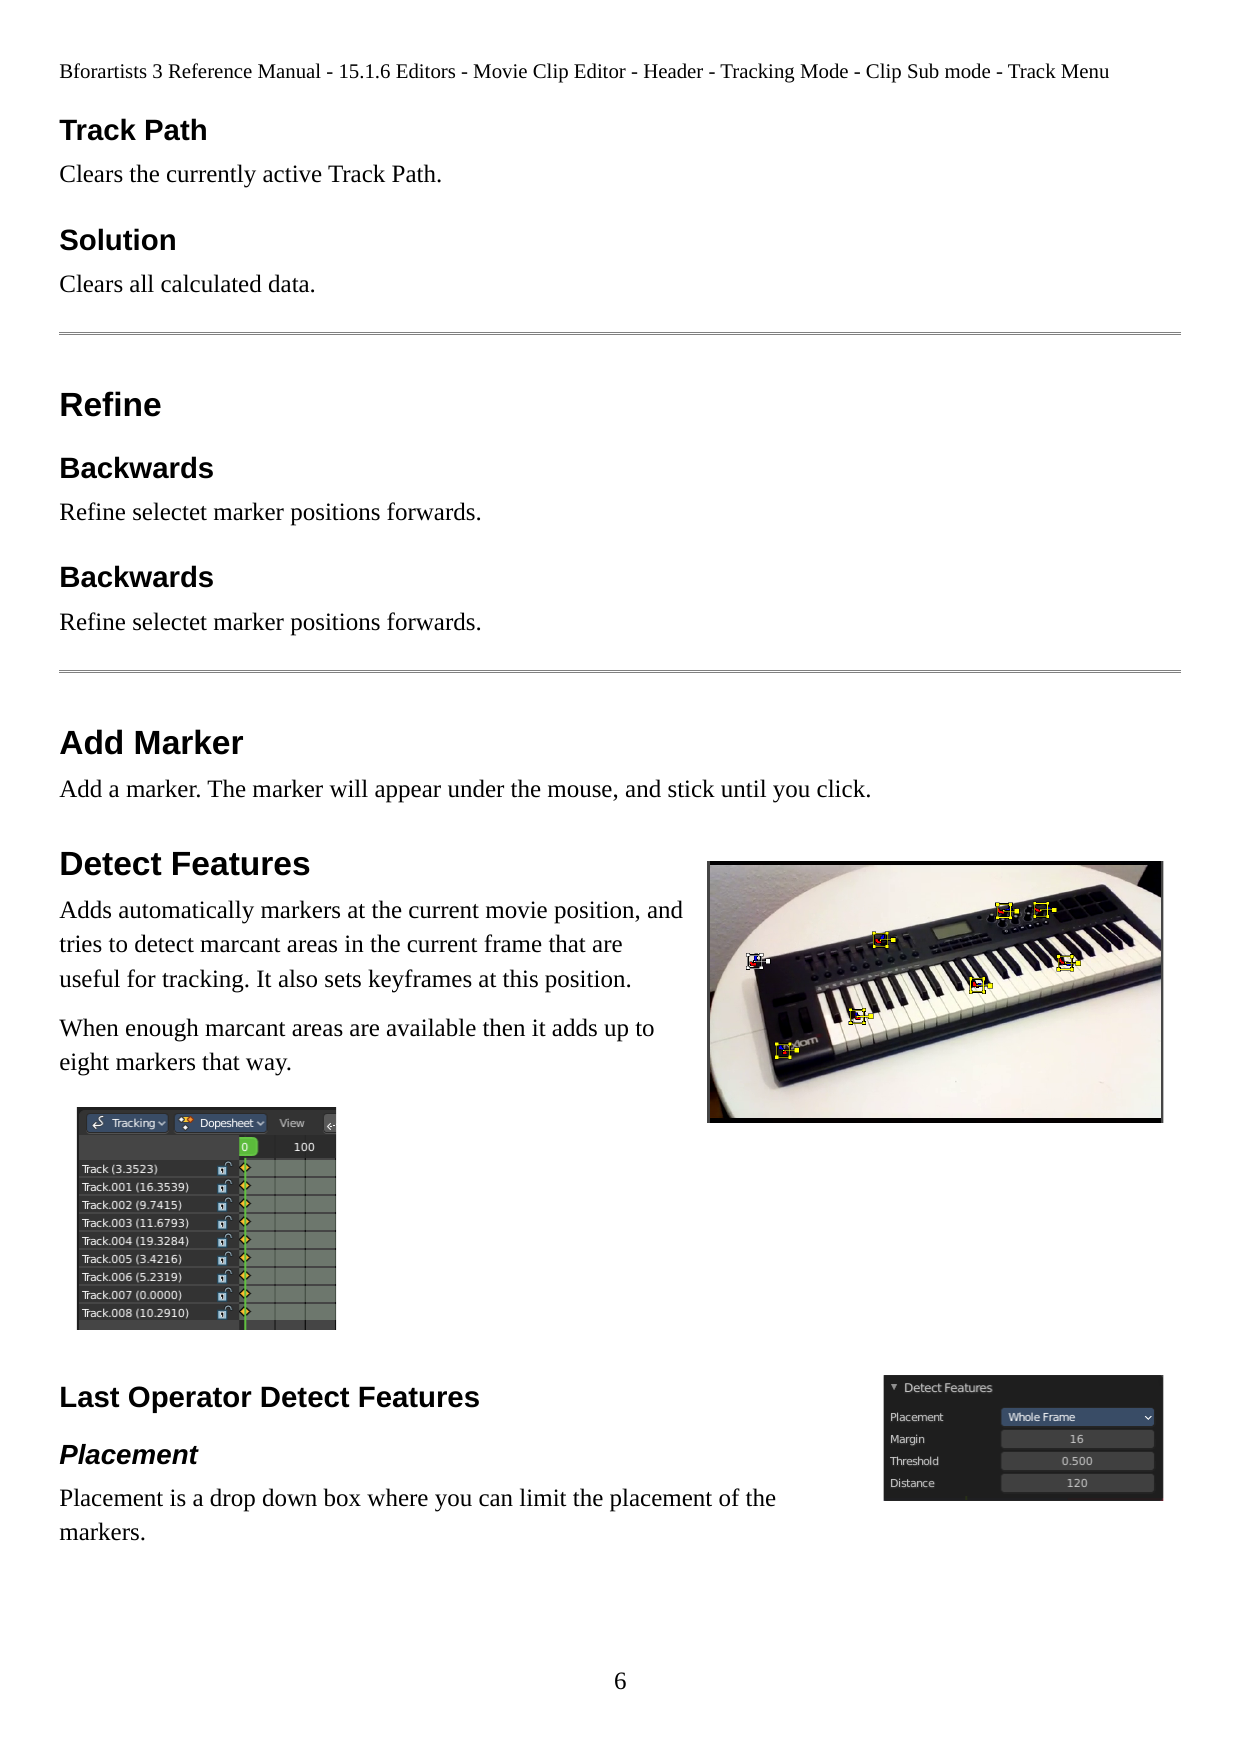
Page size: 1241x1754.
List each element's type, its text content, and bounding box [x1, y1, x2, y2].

subtitle Refine [59, 385, 1181, 423]
subtitle Backwards [59, 451, 1181, 484]
picture [76, 1107, 337, 1330]
text Add a marker. The marker will appear under the mouse, and stick until you click. [59, 774, 1181, 803]
text Refine selectet marker positions forwards. [59, 497, 1181, 526]
text Placement is a drop down box where you can limit the placement of the markers. [59, 1483, 1181, 1546]
subtitle Backwards [59, 560, 1181, 594]
picture [707, 861, 1164, 1123]
subtitle [1164, 1439, 1181, 1471]
text Refine selectet marker positions forwards. [59, 607, 1181, 635]
text When enough marcant areas are available then it adds up to eight markers that way. [59, 1013, 707, 1076]
text Clears the currently active Track Path. [59, 159, 1181, 188]
text Clears all calculated data. [59, 269, 1181, 297]
subtitle Add Marker [59, 723, 1181, 761]
text Adds automatically markers at the current movie position, and tries to detect marcant areas in the current frame that are useful for tracking. It also sets keyframes at this position. [59, 895, 707, 993]
picture [883, 1375, 1164, 1501]
subtitle Solution [59, 222, 1181, 256]
subtitle Track Path [59, 113, 1181, 146]
subtitle Last Operator Detect Features [59, 1380, 883, 1414]
subtitle Detect Features [59, 844, 1181, 882]
subtitle Placement [59, 1439, 883, 1471]
